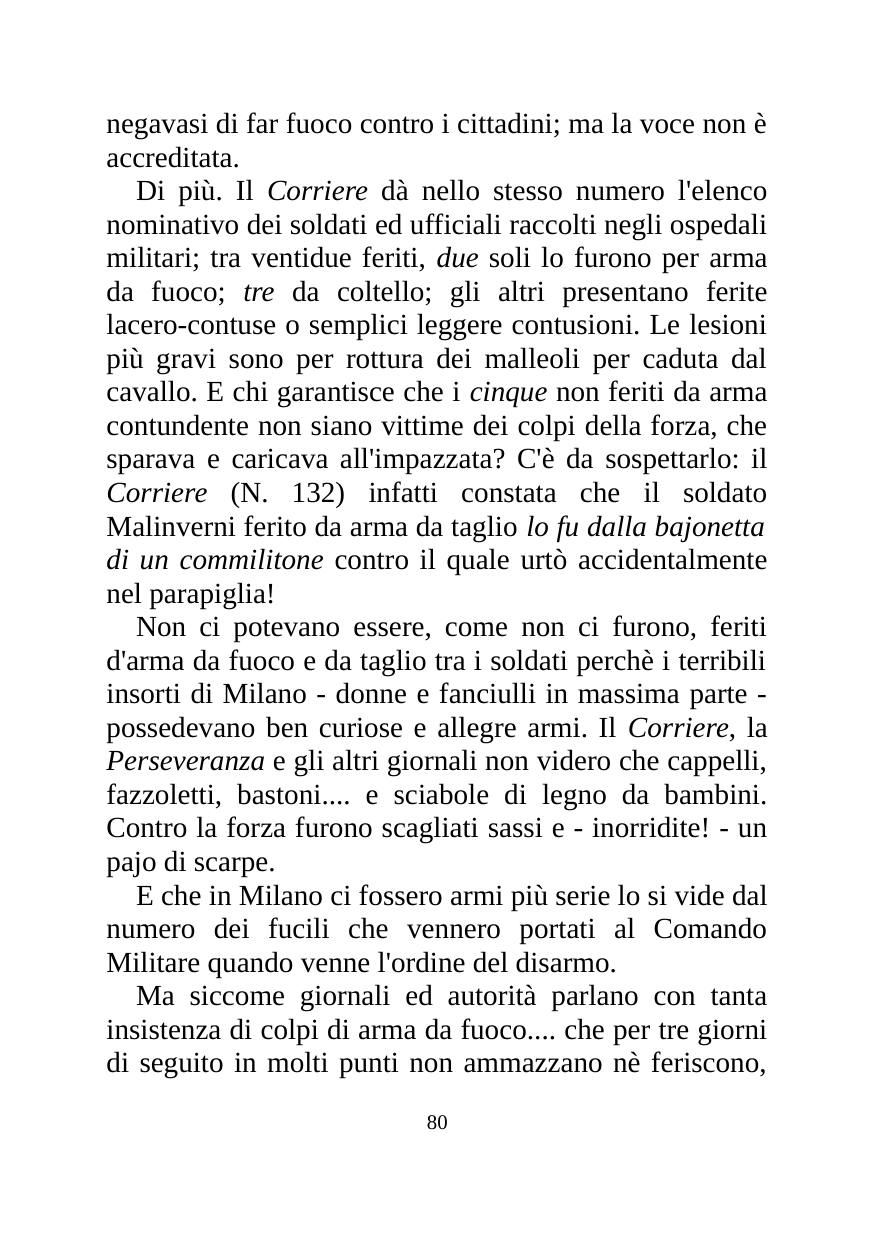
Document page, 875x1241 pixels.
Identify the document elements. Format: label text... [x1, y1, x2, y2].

text negavasi di far fuoco contro i cittadini; ma la voce non è accreditata. [106, 106, 768, 173]
text Di più. Il Corriere dà nello stesso numero l'elenco nominativo dei soldati ed ufficiali raccolti negli ospedali militari; tra ventidue feriti, due soli lo furono per arma da fuoco; tre da coltello; gli altri presentano ferite lacero-contuse o semplici leggere contusioni. Le lesioni più gravi sono per rottura dei malleoli per caduta dal cavallo. E chi garantisce che i cinque non feriti da arma contundente non siano vittime dei colpi della forza, che sparava e caricava all'impazzata? C'è da sospettarlo: il Corriere (N. 132) infatti constata che il soldato Malinverni ferito da arma da taglio lo fu dalla bajonetta di un commilitone contro il quale urtò accidentalmente nel parapiglia! [106, 173, 768, 609]
text Non ci potevano essere, come non ci furono, feriti d'arma da fuoco e da taglio tra i soldati perchè i terribili insorti di Milano - donne e fanciulli in massima parte - possedevano ben curiose e allegre armi. Il Corriere, la Perseveranza e gli altri giornali non videro che cappelli, fazzoletti, bastoni.... e sciabole di legno da bambini. Contro la forza furono scagliati sassi e - inorridite! - un pajo di scarpe. [106, 609, 768, 878]
text E che in Milano ci fossero armi più serie lo si vide dal numero dei fucili che vennero portati al Comando Militare quando venne l'ordine del disarmo. [106, 878, 768, 978]
text Ma siccome giornali ed autorità parlano con tanta insistenza di colpi di arma da fuoco.... che per tre giorni di seguito in molti punti non ammazzano nè feriscono, [106, 978, 768, 1079]
